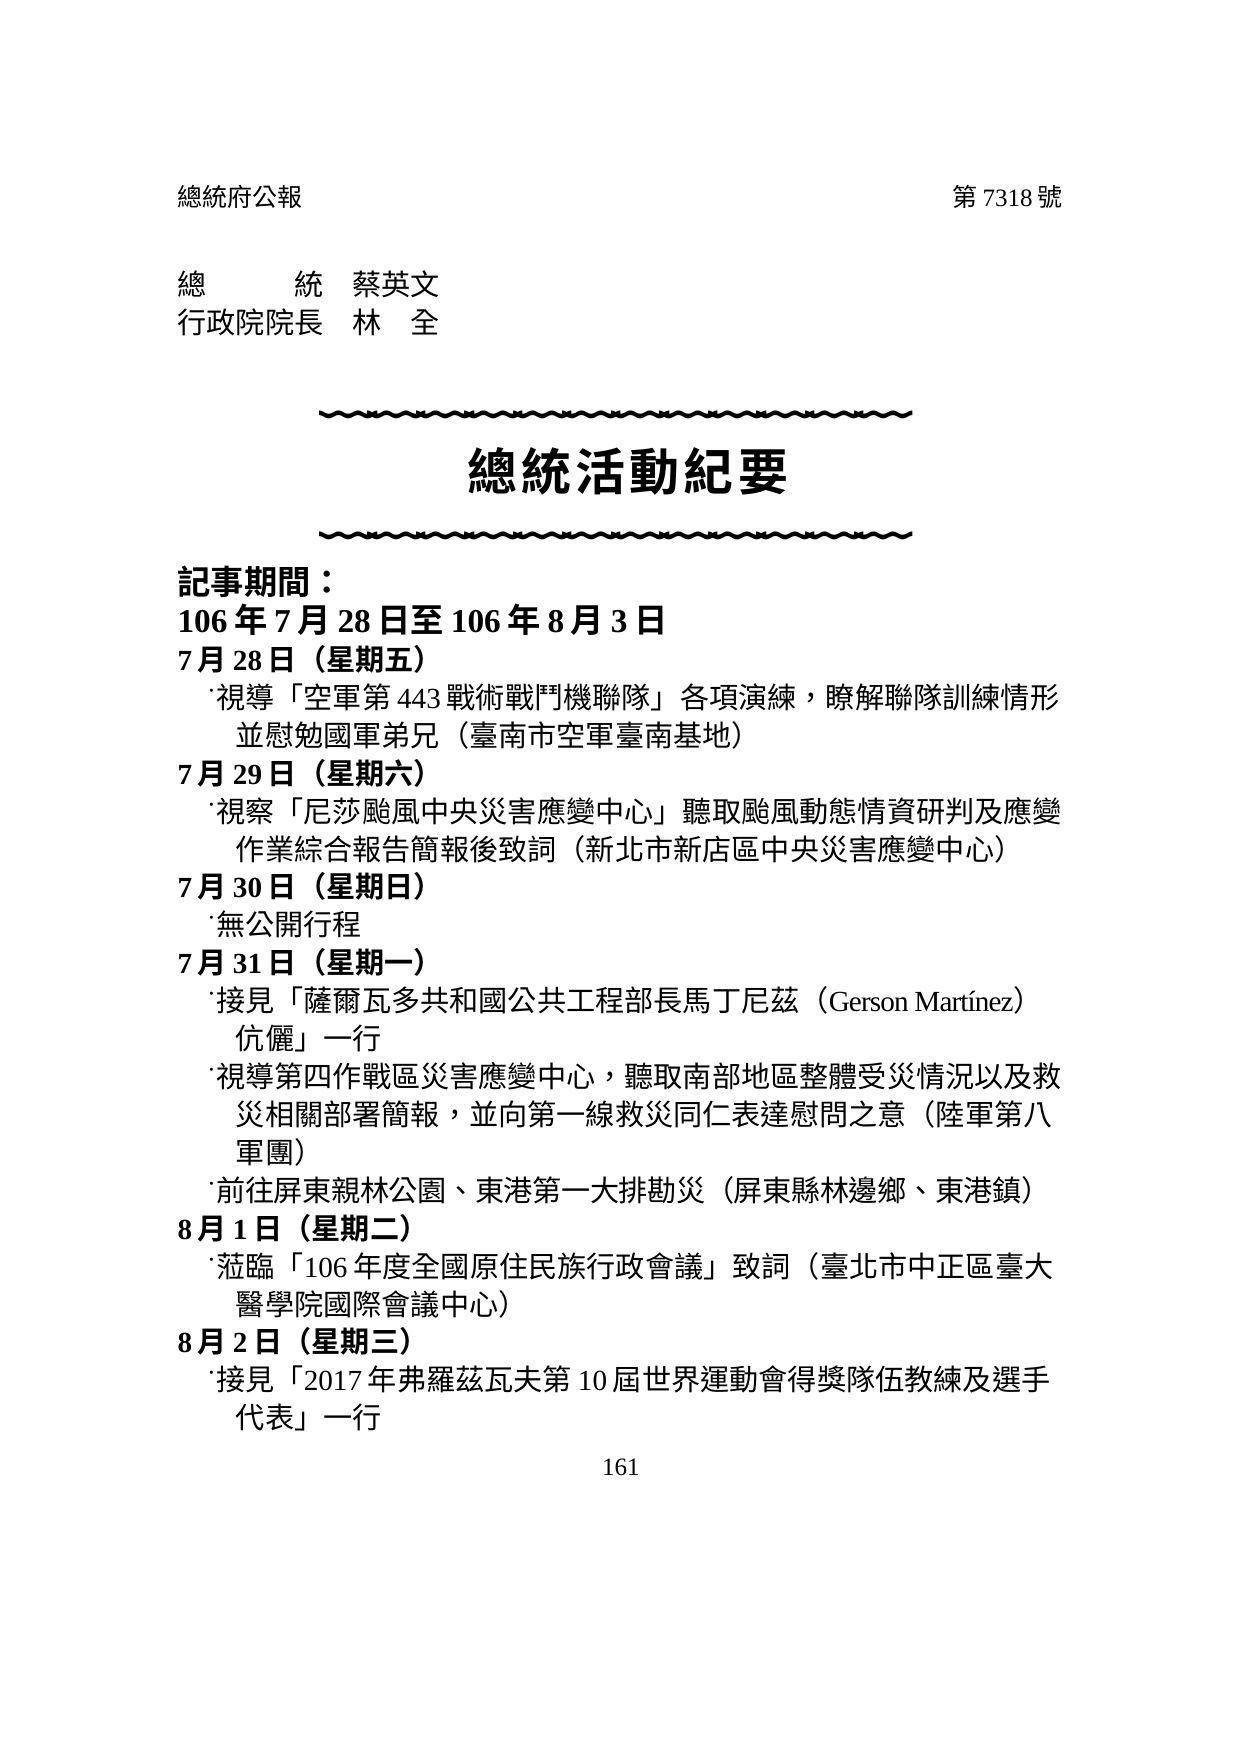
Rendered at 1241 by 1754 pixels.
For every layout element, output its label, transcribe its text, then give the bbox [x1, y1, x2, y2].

text ˙蒞臨「106年度全國原住民族行政會議」致詞（臺北市中正區臺大醫學院國際會議中心） [206, 1247, 1064, 1322]
text 總 統 蔡英文 [177, 266, 1064, 303]
text 記事期間： [177, 564, 1064, 602]
text ˙前往屏東親林公園、東港第一大排勘災（屏東縣林邊鄉、東港鎮） [206, 1171, 1064, 1209]
text 7月29日（星期六） [177, 754, 1064, 792]
text ˙無公開行程 [206, 905, 1064, 943]
text 行政院院長 林 全 [177, 303, 1064, 341]
text 總統活動紀要 [192, 443, 1064, 502]
text 8月1日（星期二） [177, 1209, 1064, 1247]
text 7月30日（星期日） [177, 867, 1064, 905]
text ˙接見「2017年弗羅茲瓦夫第10屆世界運動會得獎隊伍教練及選手代表」一行 [206, 1360, 1064, 1436]
text ˙視導第四作戰區災害應變中心，聽取南部地區整體受災情況以及救災相關部署簡報，並向第一線救災同仁表達慰問之意（陸軍第八軍團） [206, 1057, 1064, 1171]
text ﹏﹏﹏﹏﹏﹏﹏﹏﹏﹏﹏﹏ [177, 514, 1064, 539]
text ˙視察「尼莎颱風中央災害應變中心」聽取颱風動態情資研判及應變作業綜合報告簡報後致詞（新北市新店區中央災害應變中心） [206, 792, 1064, 867]
text 7月28日（星期五） [177, 640, 1064, 678]
text 8月2日（星期三） [177, 1322, 1064, 1360]
text 106年7月28日至106年8月3日 [177, 602, 1064, 640]
text 7月31日（星期一） [177, 943, 1064, 981]
text ﹏﹏﹏﹏﹏﹏﹏﹏﹏﹏﹏﹏ [177, 393, 1064, 418]
text ˙視導「空軍第443戰術戰鬥機聯隊」各項演練，瞭解聯隊訓練情形並慰勉國軍弟兄（臺南市空軍臺南基地） [206, 678, 1064, 754]
text ˙接見「薩爾瓦多共和國公共工程部長馬丁尼茲（Gerson Martínez）伉儷」一行 [206, 981, 1064, 1057]
